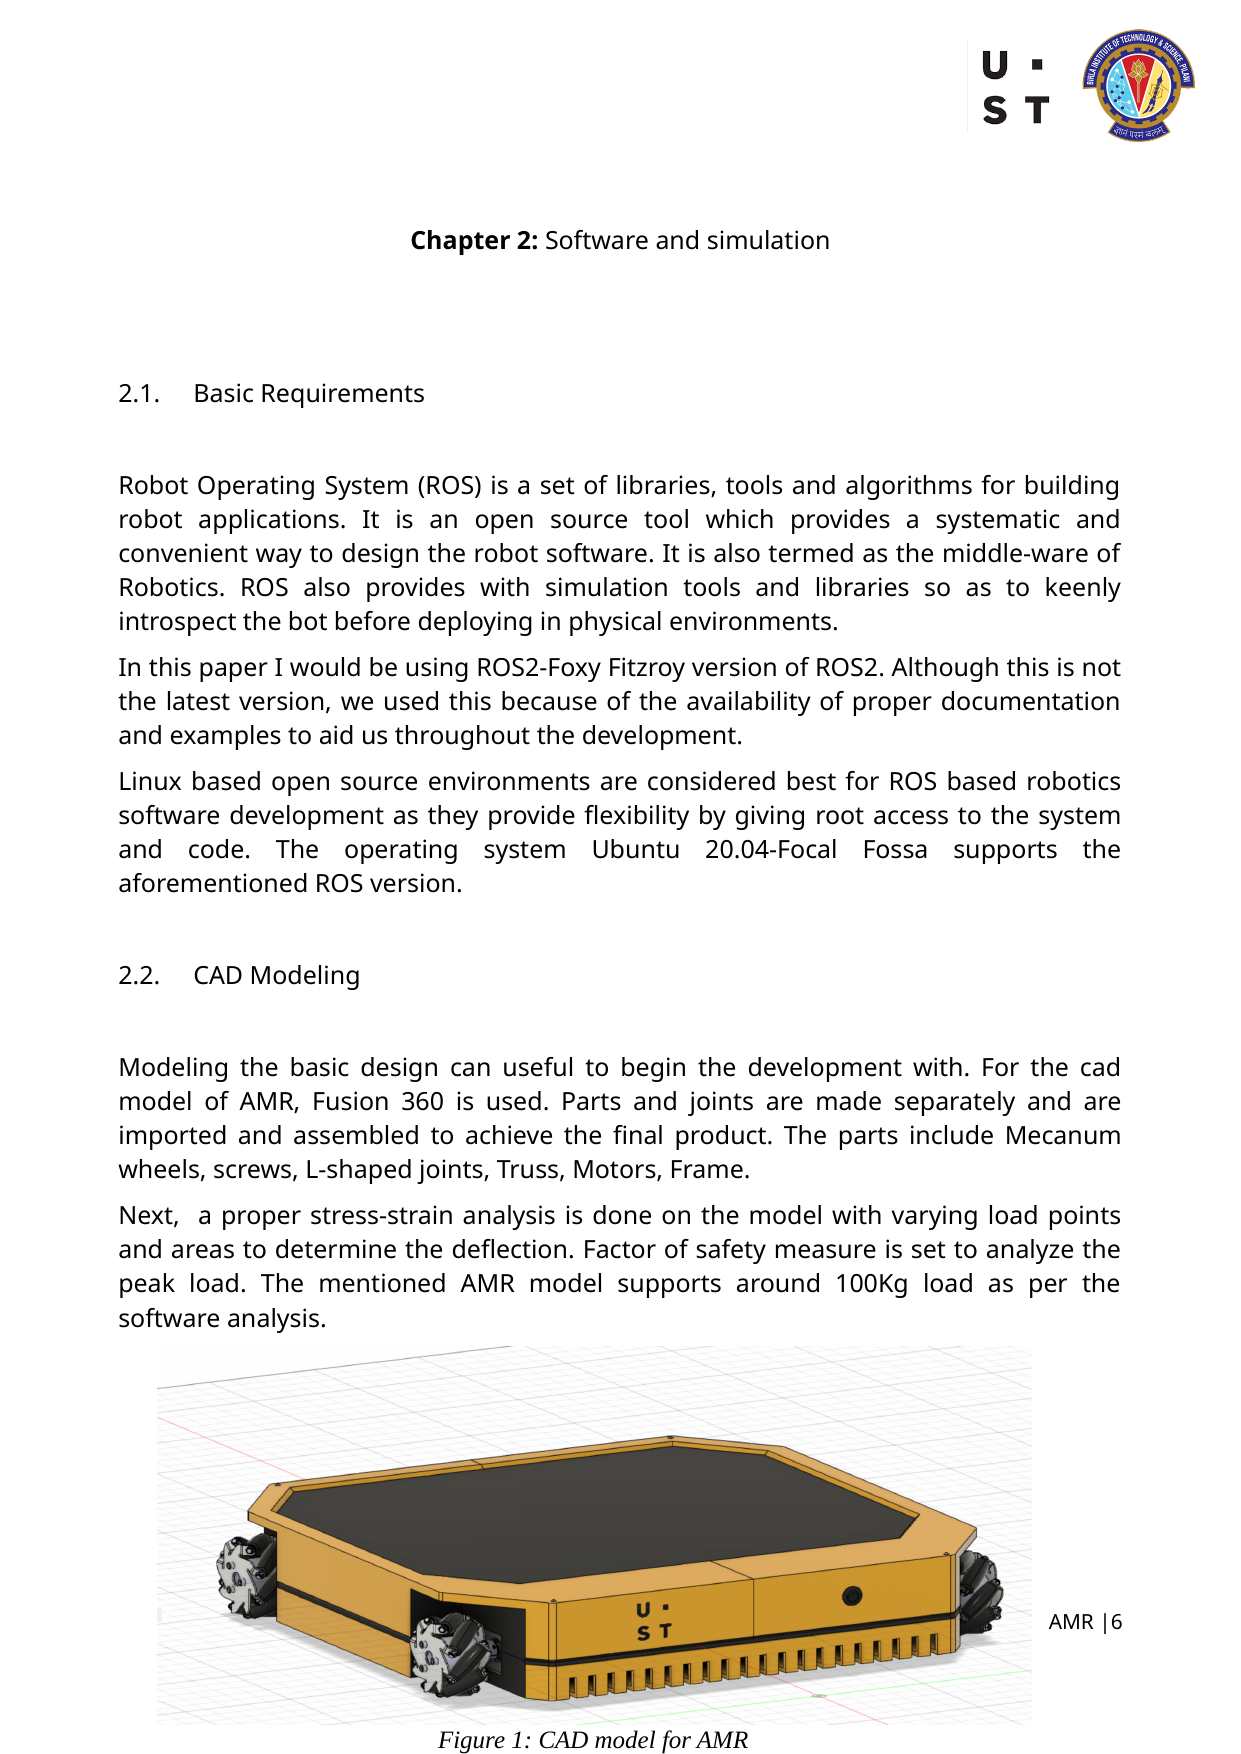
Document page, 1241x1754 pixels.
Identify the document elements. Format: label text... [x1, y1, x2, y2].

text 2.1. Basic Requirements [118, 376, 1122, 410]
text In this paper I would be using ROS2-Foxy Fitzroy version of ROS2. Although this is not the latest version, we used this because of the availability of proper documentation and examples to aid us throughout the development. [118, 650, 1122, 752]
text Modeling the basic design can useful to begin the development with. For the cad model of AMR, Fusion 360 is used. Parts and joints are made separately and are imported and assembled to achieve the final product. The parts include Mecanum wheels, screws, L-shaped joints, Truss, Motors, Frame. [118, 1050, 1122, 1186]
picture [967, 40, 1057, 132]
picture [157, 1346, 1032, 1725]
text 2.2. CAD Modeling [118, 958, 1122, 992]
text Robot Operating System (ROS) is a set of libraries, tools and algorithms for building robot applications. It is an open source tool which provides a systematic and convenient way to design the robot software. It is also termed as the middle-ware of Robotics. ROS also provides with simulation tools and libraries so as to keenly introspect the bot before deploying in physical environments. [118, 468, 1122, 638]
text Figure 1: CAD model for AMR [157, 1725, 1031, 1753]
picture [1082, 29, 1195, 142]
text Chapter 2: Software and simulation [118, 223, 1122, 257]
text Linux based open source environments are considered best for ROS based robotics software development as they provide flexibility by giving root access to the system and code. The operating system Ubuntu 20.04-Focal Fossa supports the aforementioned ROS version. [118, 764, 1122, 900]
text Next, a proper stress-strain analysis is done on the model with varying load points and areas to determine the deflection. Factor of safety measure is set to analyze the peak load. The mentioned AMR model supports around 100Kg load as per the software analysis. [118, 1198, 1122, 1334]
